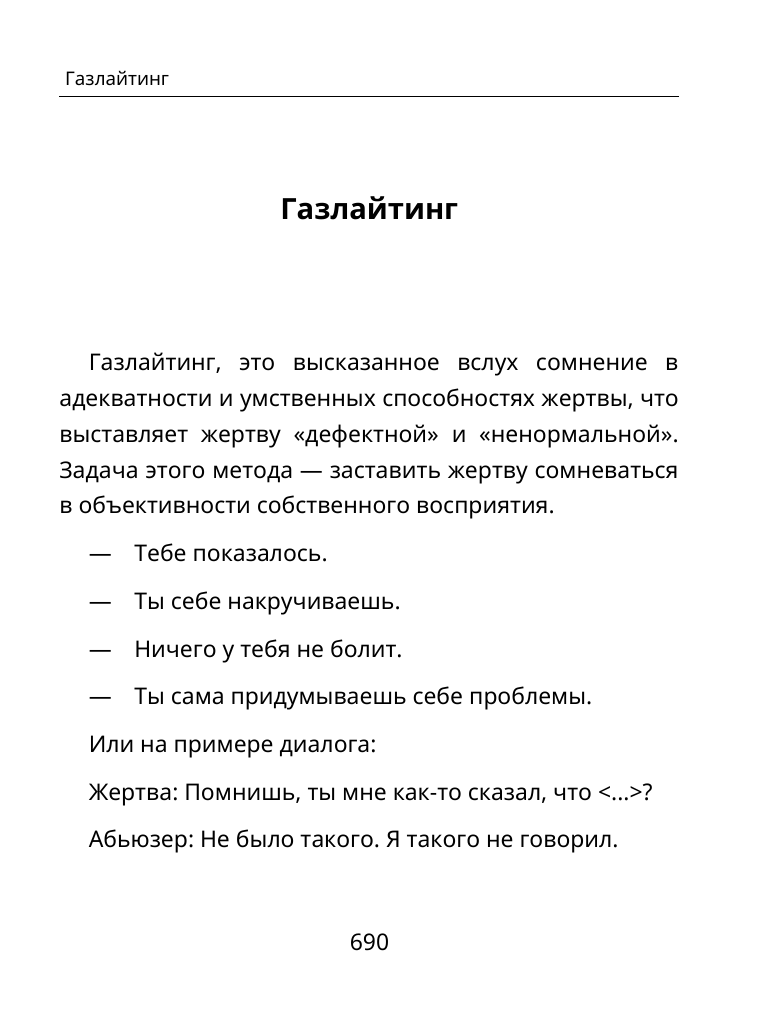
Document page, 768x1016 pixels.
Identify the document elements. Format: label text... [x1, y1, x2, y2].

list Тебе показалось. [59, 537, 679, 568]
subtitle Газлайтинг [59, 185, 679, 228]
text Газлайтинг, это высказанное вслух сомнение в адекватности и умственных способностях жертвы, что выставляет жертву «дефектной» и «ненормальной». Задача этого метода — заставить жертву сомневаться в объективности собственного восприятия. [59, 346, 679, 521]
list Ничего у тебя не болит. [59, 633, 679, 664]
list Ты себе накручиваешь. [59, 585, 679, 616]
text Жертва: Помнишь, ты мне как-то сказал, что <...>? [59, 776, 679, 807]
text Или на примере диалога: [59, 728, 679, 759]
list Ты сама придумываешь себе проблемы. [59, 680, 679, 712]
text Абьюзер: Не было такого. Я такого не говорил. [59, 823, 679, 855]
